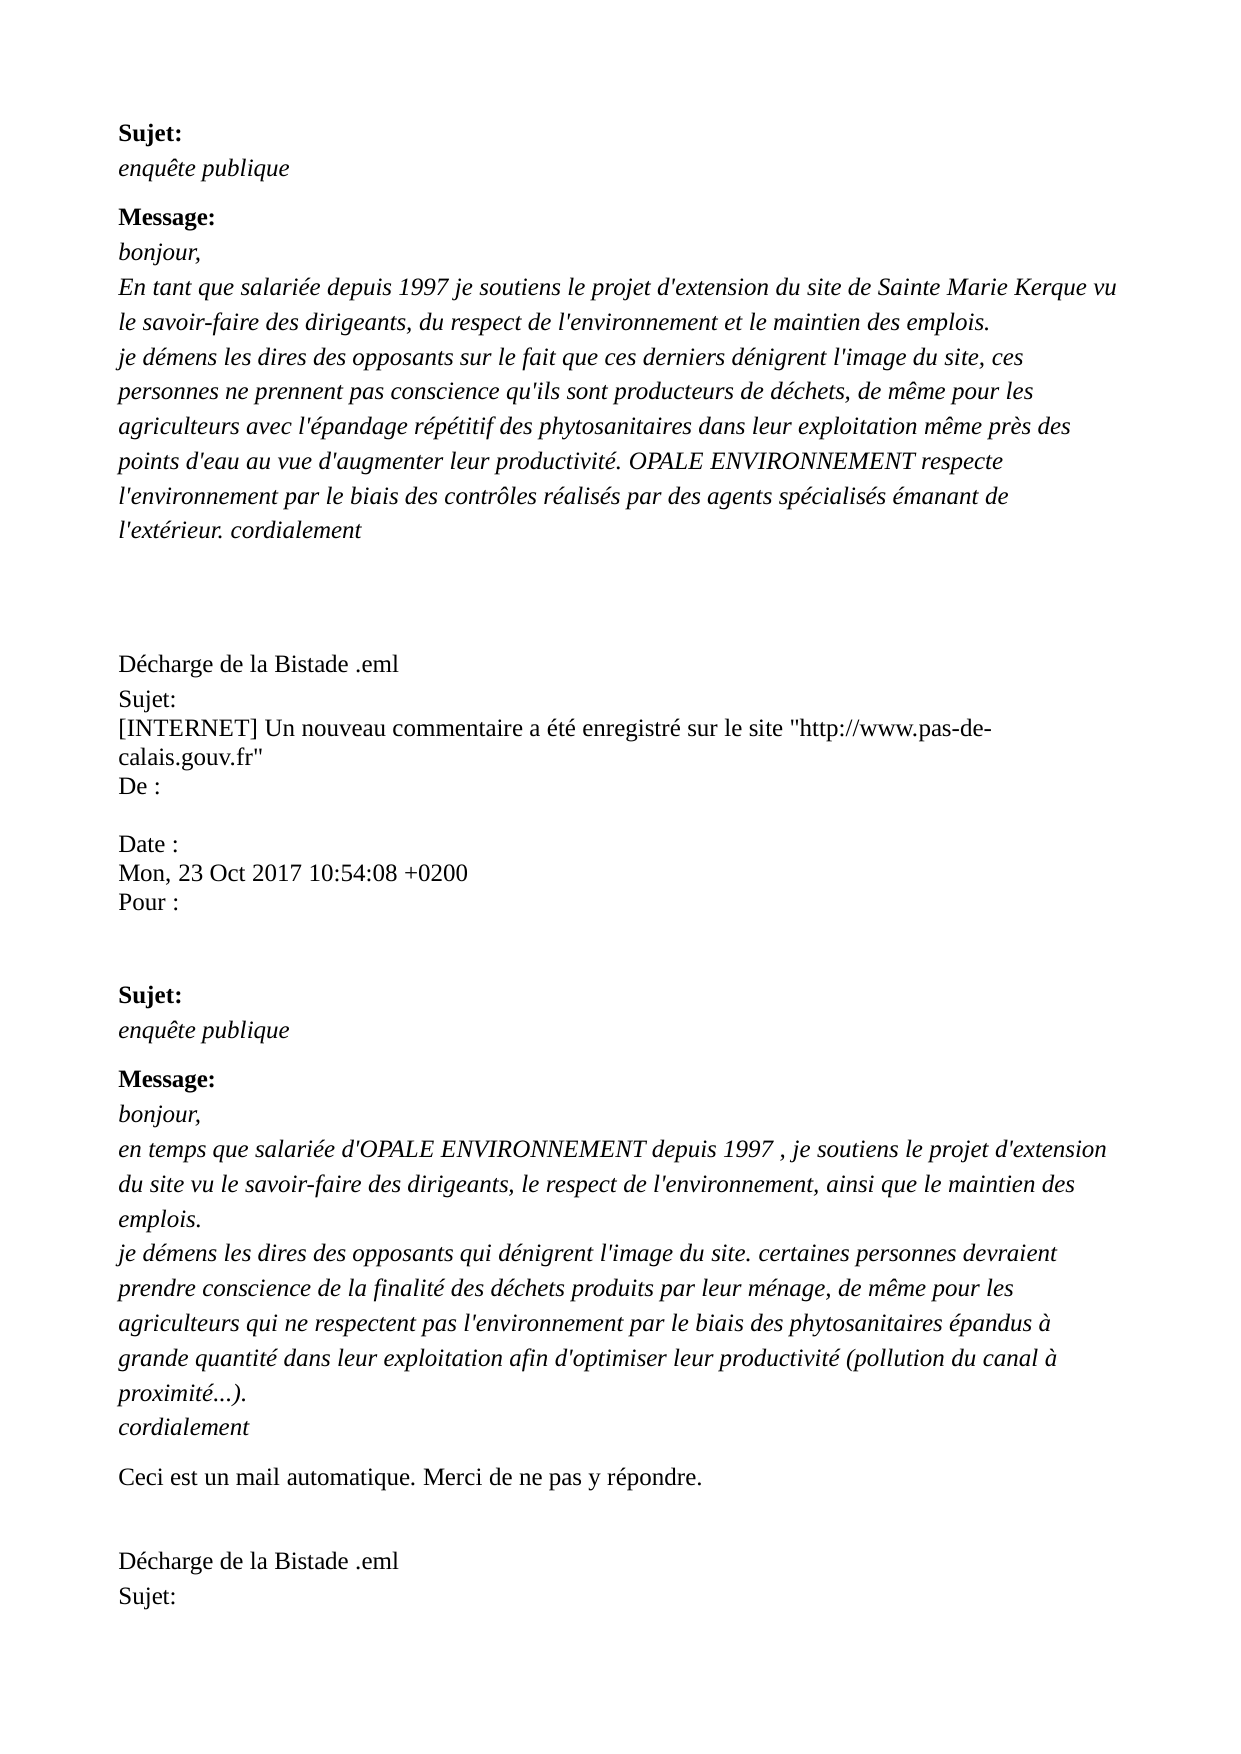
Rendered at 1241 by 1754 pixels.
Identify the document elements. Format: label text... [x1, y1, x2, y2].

text Sujet: enquête publique [118, 118, 1122, 182]
text Message: bonjour, En tant que salariée depuis 1997 je soutiens le projet d'extension du site de Sainte Marie Kerque vu le savoir-faire des dirigeants, du respect de l'environnement et le maintien des emplois. je démens les dires des opposants sur le fait que ces derniers dénigrent l'image du site, ces personnes ne prennent pas conscience qu'ils sont producteurs de déchets, de même pour les agriculteurs avec l'épandage répétitif des phytosanitaires dans leur exploitation même près des points d'eau au vue d'augmenter leur productivité. OPALE ENVIRONNEMENT respecte l'environnement par le biais des contrôles réalisés par des agents spécialisés émanant de l'extérieur. cordialement [118, 202, 1122, 544]
text Sujet: enquête publique [118, 980, 1122, 1044]
table_header Sujet: [INTERNET] Un nouveau commentaire a été enregistré sur le site "http://www.pas-de-calais.gouv.fr" [118, 684, 1122, 771]
text Ceci est un mail automatique. Merci de ne pas y répondre. [118, 1462, 1122, 1491]
table_cell De : [118, 771, 1122, 829]
text Décharge de la Bistade .eml [118, 614, 1122, 678]
table_header Sujet: [118, 1581, 1122, 1609]
table_header Pour : [118, 887, 1122, 945]
text Message: bonjour, en temps que salariée d'OPALE ENVIRONNEMENT depuis 1997 , je soutiens le projet d'extension du site vu le savoir-faire des dirigeants, le respect de l'environnement, ainsi que le maintien des emplois. je démens les dires des opposants qui dénigrent l'image du site. certaines personnes devraient prendre conscience de la finalité des déchets produits par leur ménage, de même pour les agriculteurs qui ne respectent pas l'environnement par le biais des phytosanitaires épandus à grande quantité dans leur exploitation afin d'optimiser leur productivité (pollution du canal à proximité...). cordialement [118, 1064, 1122, 1441]
text Décharge de la Bistade .eml [118, 1511, 1122, 1575]
table_cell Date : Mon, 23 Oct 2017 10:54:08 +0200 [118, 829, 1122, 887]
